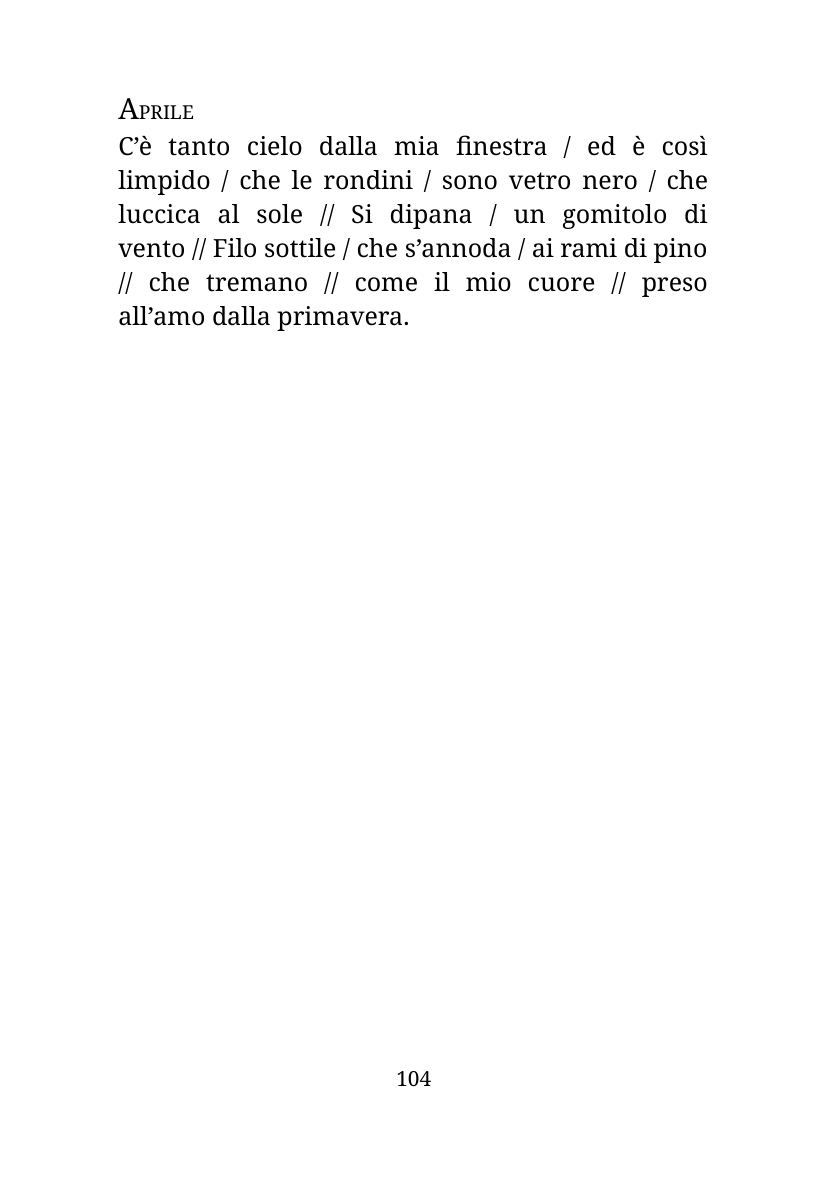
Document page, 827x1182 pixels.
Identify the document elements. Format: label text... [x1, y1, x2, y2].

text C’è tanto cielo dalla mia finestra / ed è così limpido / che le rondini / sono vetro nero / che luccica al sole // Si dipana / un gomitolo di vento // Filo sottile / che s’annoda / ai rami di pino // che tremano // come il mio cuore // preso all’amo dalla primavera. [118, 128, 709, 333]
text Aprile [118, 88, 709, 128]
